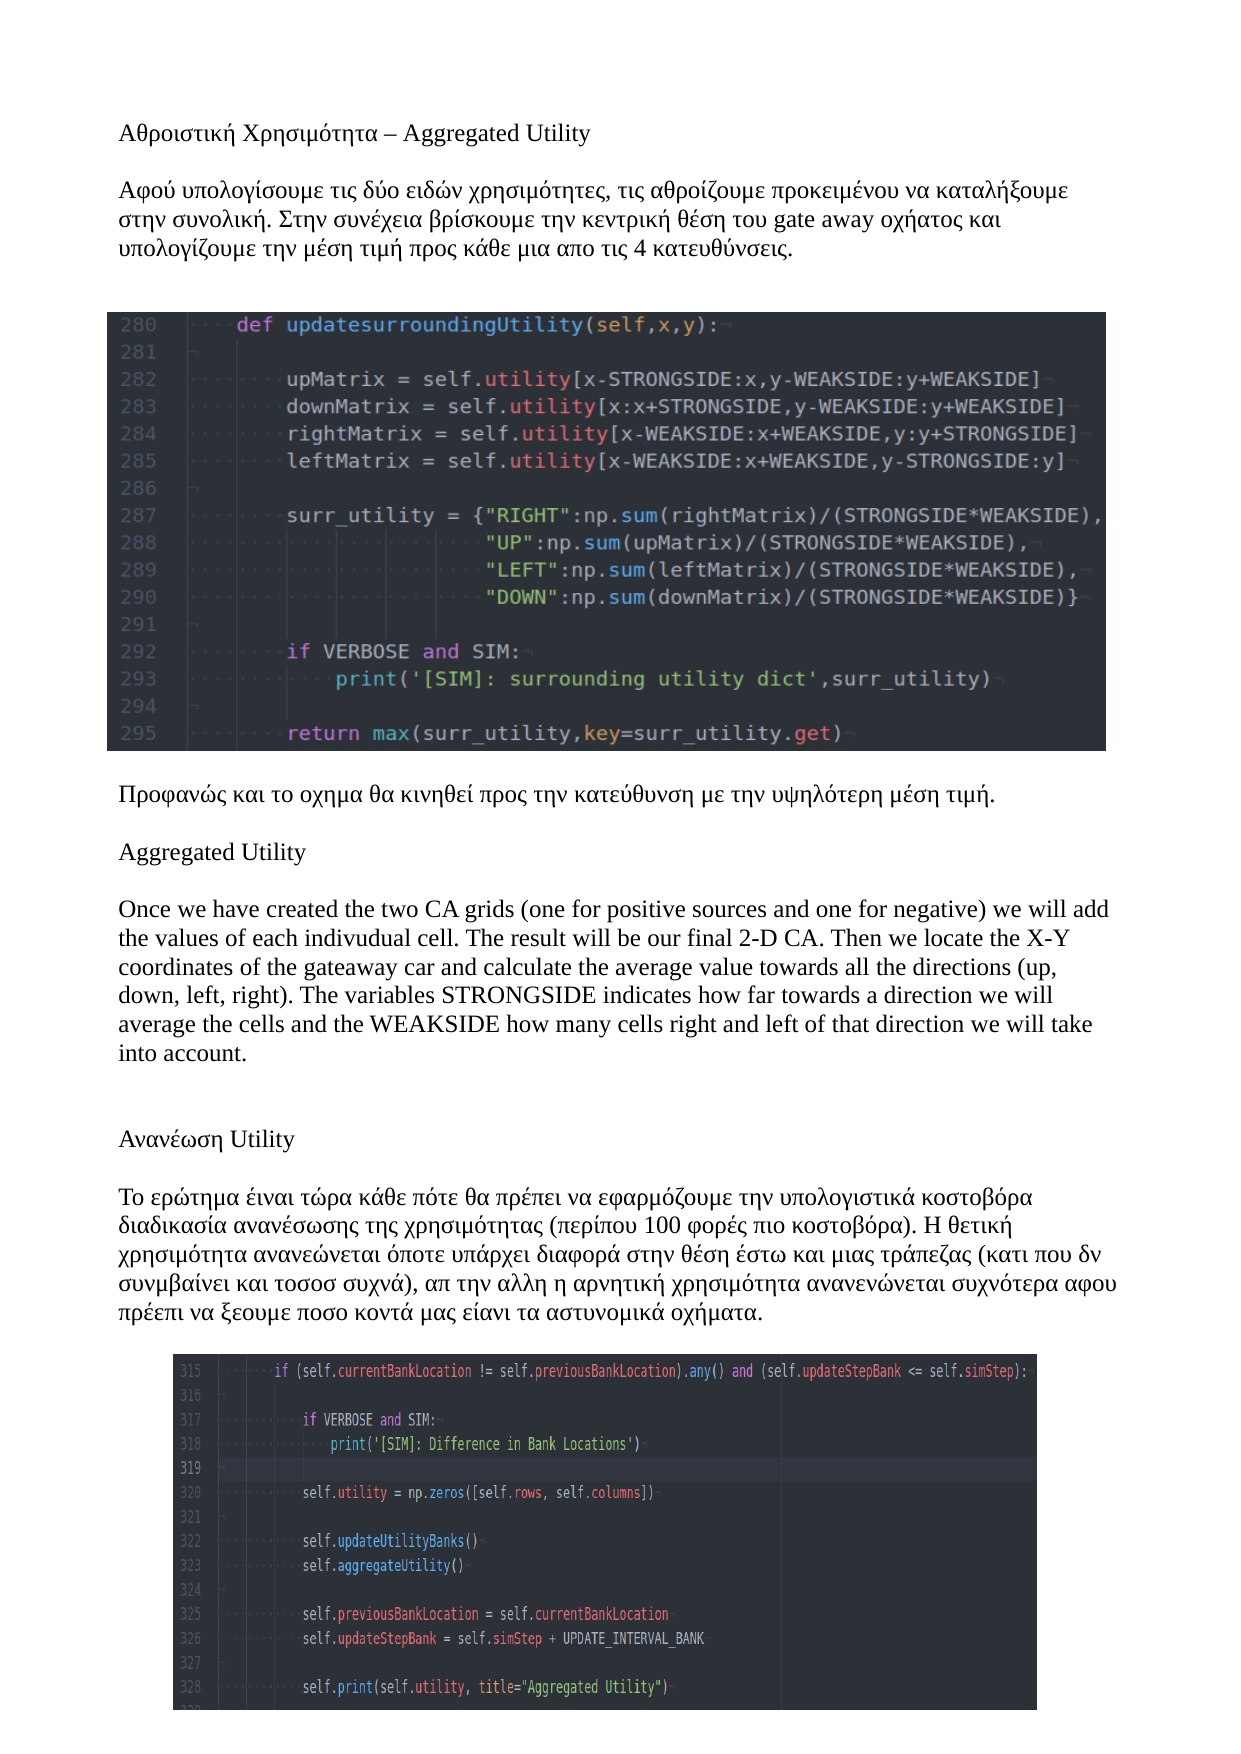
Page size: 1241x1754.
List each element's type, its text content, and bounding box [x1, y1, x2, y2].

picture [173, 1354, 1037, 1710]
text Το ερώτημα έιναι τώρα κάθε πότε θα πρέπει να εφαρμόζουμε την υπολογιστικά κοστοβόρα διαδικασία ανανέσωσης της χρησιμότητας (περίπου 100 φορές πιο κοστοβόρα). Η θετική χρησιμότητα ανανεώνεται όποτε υπάρχει διαφορά στην θέση έστω και μιας τράπεζας (κατι που δν συνμβαίνει και τοσοσ συχνά), απ την αλλη η αρνητική χρησιμότητα ανανενώνεται συχνότερα αφου πρέεπι να ξεουμε ποσο κοντά μας είανι τα αστυνομικά οχήματα. [118, 1182, 1122, 1326]
picture [107, 312, 1106, 751]
text Aggregated Utility [118, 837, 1122, 866]
text Αθροιστική Χρησιμότητα – Aggregated Utility [118, 118, 1122, 147]
text Αφού υπολογίσουμε τις δύο ειδών χρησιμότητες, τις αθροίζουμε προκειμένου να καταλήξουμε στην συνολική. Στην συνέχεια βρίσκουμε την κεντρική θέση του gate away οχήατος και υπολογίζουμε την μέση τιμή προς κάθε μια απο τις 4 κατευθύνσεις. [118, 176, 1122, 262]
text Προφανώς και το οχημα θα κινηθεί προς την κατεύθυνση με την υψηλότερη μέση τιμή. [118, 779, 1122, 808]
text Once we have created the two CA grids (one for positive sources and one for negative) we will add the values of each indivudual cell. The result will be our final 2-D CA. Then we locate the X-Y coordinates of the gateaway car and calculate the average value towards all the directions (up, down, left, right). The variables STRONGSIDE indicates how far towards a direction we will average the cells and the WEAKSIDE how many cells right and left of that direction we will take into account. [118, 894, 1122, 1067]
text Ανανέωση Utility [118, 1124, 1122, 1153]
